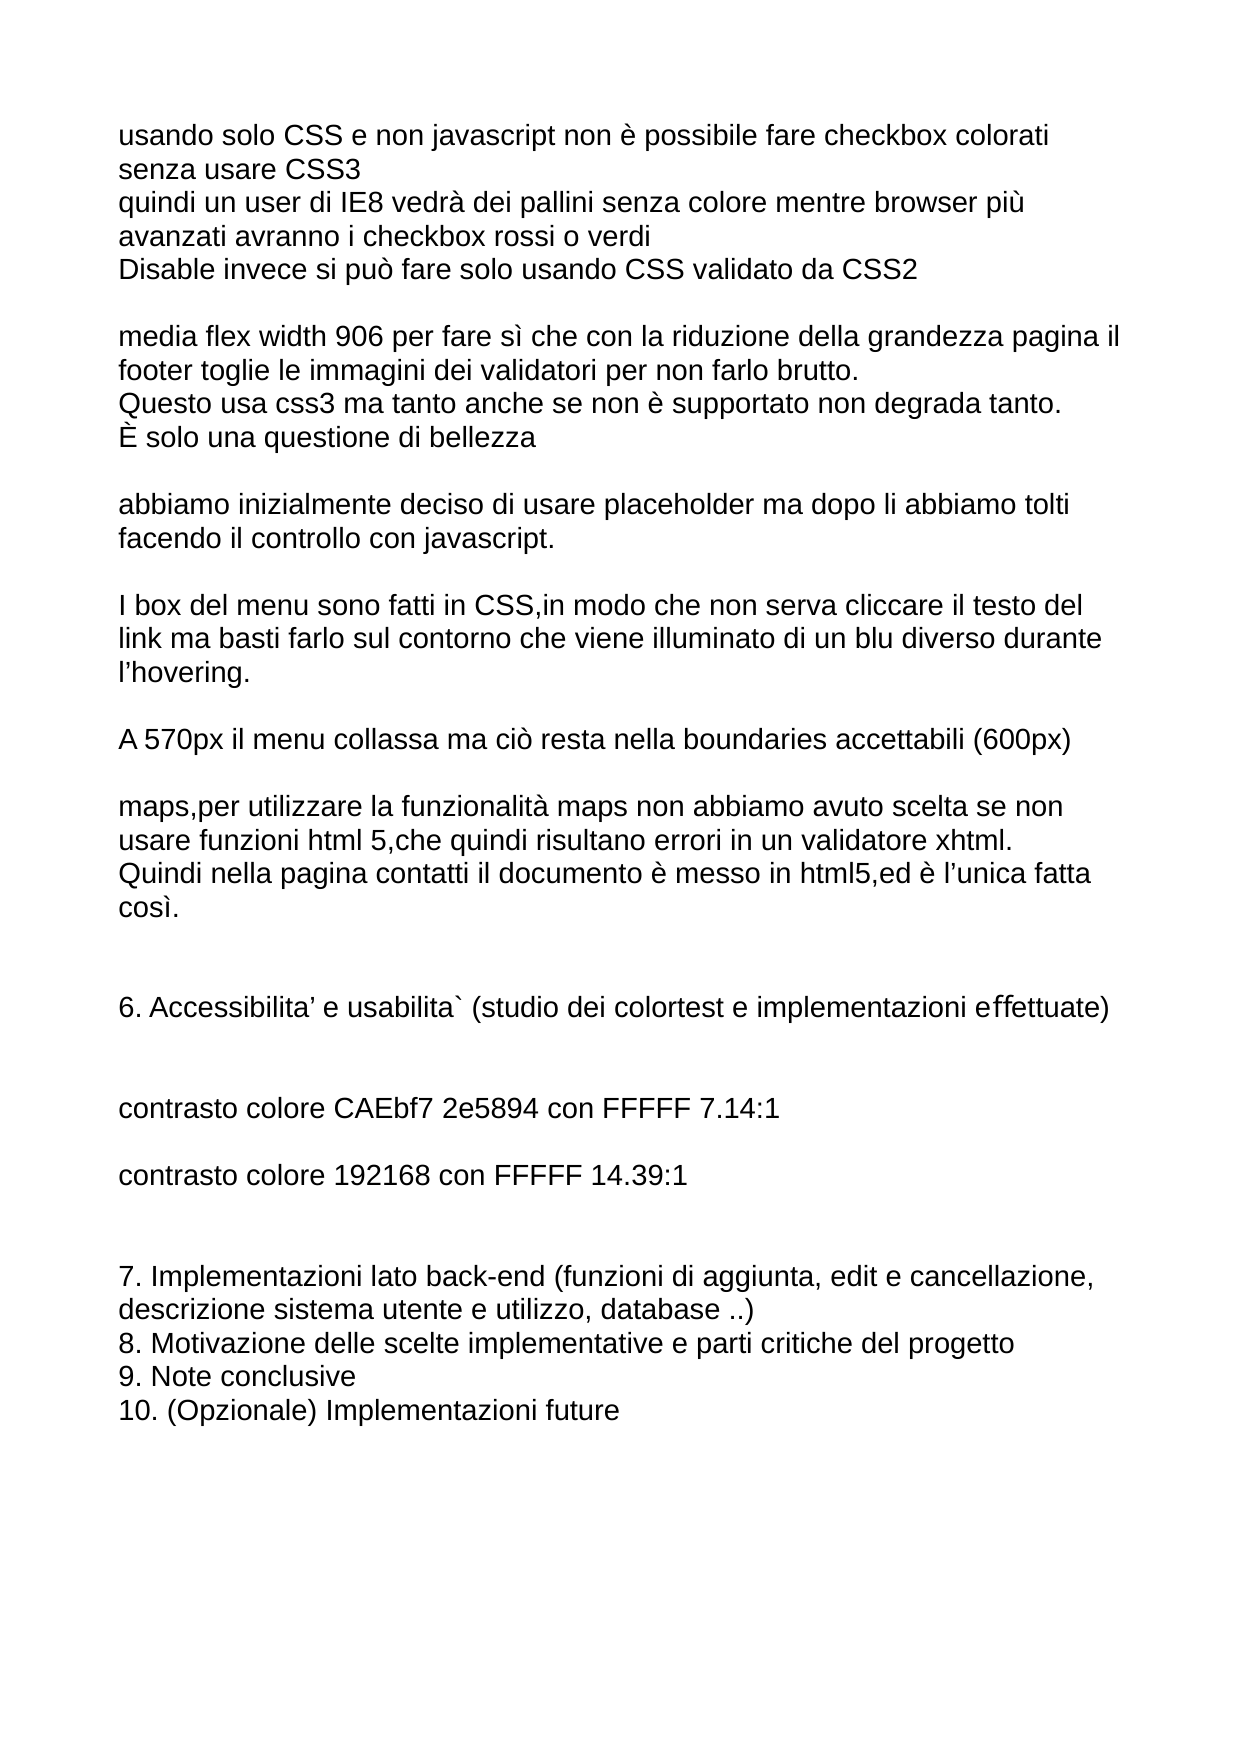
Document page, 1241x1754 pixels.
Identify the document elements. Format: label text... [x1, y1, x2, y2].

text contrasto colore 192168 con FFFFF 14.39:1 [118, 1158, 1122, 1191]
text contrasto colore CAEbf7 2e5894 con FFFFF 7.14:1 [118, 1091, 1122, 1124]
text Questo usa css3 ma tanto anche se non è supportato non degrada tanto. [118, 386, 1122, 420]
text 6. Accessibilita’ e usabilita` (studio dei colortest e implementazioni eﬀettuate) [118, 990, 1122, 1024]
text media flex width 906 per fare sì che con la riduzione della grandezza pagina il footer toglie le immagini dei validatori per non farlo brutto. [118, 319, 1122, 386]
text abbiamo inizialmente deciso di usare placeholder ma dopo li abbiamo tolti facendo il controllo con javascript. [118, 487, 1122, 554]
text 9. Note conclusive [118, 1359, 1122, 1393]
text Disable invece si può fare solo usando CSS validato da CSS2 [118, 252, 1122, 286]
text Quindi nella pagina contatti il documento è messo in html5,ed è l’unica fatta così. [118, 856, 1122, 923]
text 8. Motivazione delle scelte implementative e parti critiche del progetto [118, 1326, 1122, 1359]
text I box del menu sono fatti in CSS,in modo che non serva cliccare il testo del link ma basti farlo sul contorno che viene illuminato di un blu diverso durante l’hovering. [118, 588, 1122, 688]
text 7. Implementazioni lato back-end (funzioni di aggiunta, edit e cancellazione, descrizione sistema utente e utilizzo, database ..) [118, 1258, 1122, 1326]
text A 570px il menu collassa ma ciò resta nella boundaries accettabili (600px) [118, 722, 1122, 755]
text quindi un user di IE8 vedrà dei pallini senza colore mentre browser più avanzati avranno i checkbox rossi o verdi [118, 185, 1122, 252]
text È solo una questione di bellezza [118, 420, 1122, 453]
text maps,per utilizzare la funzionalità maps non abbiamo avuto scelta se non usare funzioni html 5,che quindi risultano errori in un validatore xhtml. [118, 789, 1122, 856]
text 10. (Opzionale) Implementazioni future [118, 1393, 1122, 1426]
text usando solo CSS e non javascript non è possibile fare checkbox colorati senza usare CSS3 [118, 118, 1122, 185]
